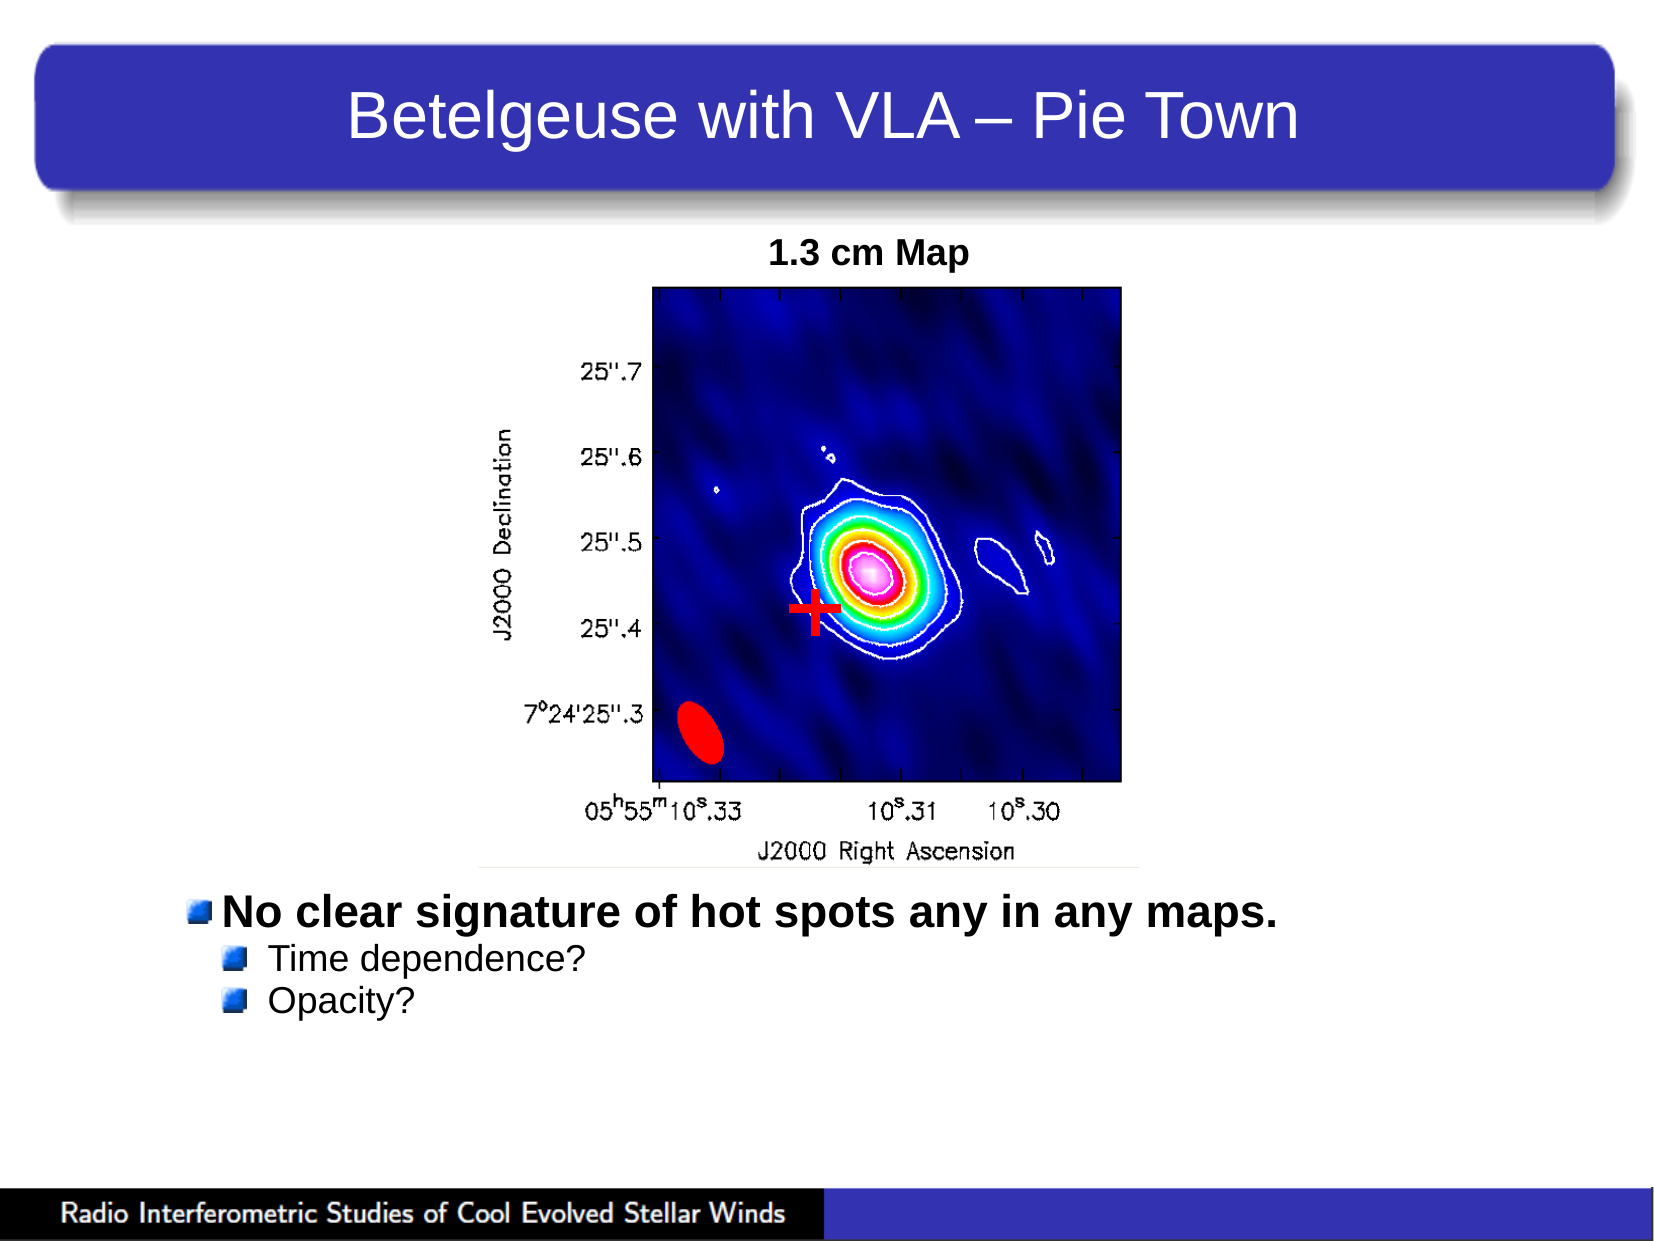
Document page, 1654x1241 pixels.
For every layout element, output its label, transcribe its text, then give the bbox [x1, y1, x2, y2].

text_box Betelgeuse with VLA – Pie Town [59, 70, 1595, 189]
picture [478, 276, 1140, 868]
text_box 1.3 cm Map [559, 224, 1180, 282]
text_box No clear signature of hot spots any in any maps. Time dependence? Opacity? [171, 878, 1618, 1029]
picture [23, 29, 1648, 237]
picture [0, 1187, 1654, 1241]
